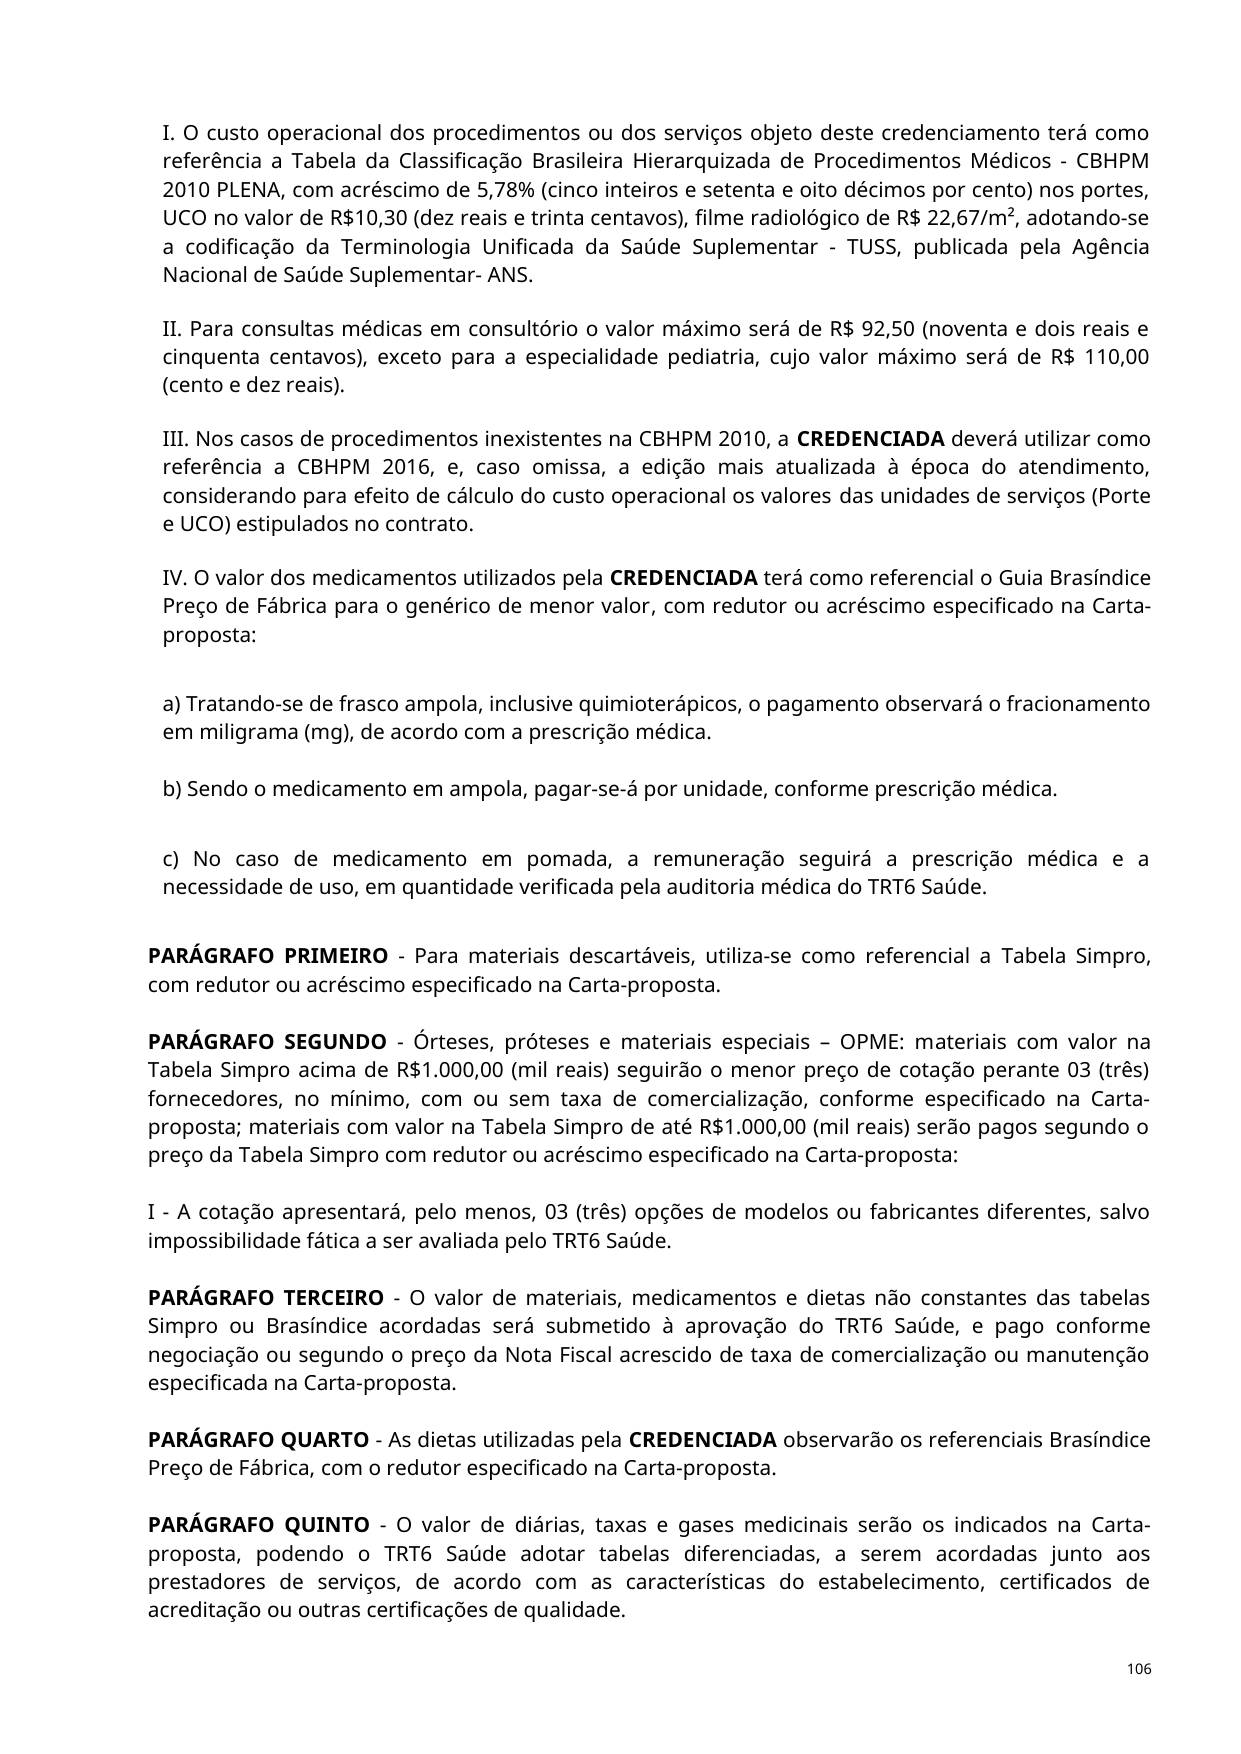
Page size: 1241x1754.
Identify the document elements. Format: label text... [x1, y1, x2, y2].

text I. O custo operacional dos procedimentos ou dos serviços objeto deste credenciamento terá como referência a Tabela da Classificação Brasileira Hierarquizada de Procedimentos Médicos - CBHPM 2010 PLENA, com acréscimo de 5,78% (cinco inteiros e setenta e oito décimos por cento) nos portes, UCO no valor de R$10,30 (dez reais e trinta centavos), filme radiológico de R$ 22,67/m², adotando-se a codificação da Terminologia Unificada da Saúde Suplementar - TUSS, publicada pela Agência Nacional de Saúde Suplementar- ANS. [162, 118, 1152, 289]
text PARÁGRAFO QUINTO - O valor de diárias, taxas e gases medicinais serão os indicados na Carta-proposta, podendo o TRT6 Saúde adotar tabelas diferenciadas, a serem acordadas junto aos prestadores de serviços, de acordo com as características do estabelecimento, certificados de acreditação ou outras certificações de qualidade. [148, 1510, 1152, 1624]
text a) Tratando-se de frasco ampola, inclusive quimioterápicos, o pagamento observará o fracionamento em miligrama (mg), de acordo com a prescrição médica. [162, 689, 1152, 746]
text PARÁGRAFO QUARTO - As dietas utilizadas pela CREDENCIADA observarão os referenciais Brasíndice Preço de Fábrica, com o redutor especificado na Carta-proposta. [148, 1425, 1152, 1482]
text b) Sendo o medicamento em ampola, pagar-se-á por unidade, conforme prescrição médica. [162, 774, 1152, 803]
text PARÁGRAFO TERCEIRO - O valor de materiais, medicamentos e dietas não constantes das tabelas Simpro ou Brasíndice acordadas será submetido à aprovação do TRT6 Saúde, e pago conforme negociação ou segundo o preço da Nota Fiscal acrescido de taxa de comercialização ou manutenção especificada na Carta-proposta. [148, 1283, 1152, 1397]
text II. Para consultas médicas em consultório o valor máximo será de R$ 92,50 (noventa e dois reais e cinquenta centavos), exceto para a especialidade pediatria, cujo valor máximo será de R$ 110,00 (cento e dez reais). [162, 314, 1152, 399]
text III. Nos casos de procedimentos inexistentes na CBHPM 2010, a CREDENCIADA deverá utilizar como referência a CBHPM 2016, e, caso omissa, a edição mais atualizada à época do atendimento, considerando para efeito de cálculo do custo operacional os valores das unidades de serviços (Porte e UCO) estipulados no contrato. [162, 424, 1152, 538]
text PARÁGRAFO SEGUNDO - Órteses, próteses e materiais especiais – OPME: materiais com valor na Tabela Simpro acima de R$1.000,00 (mil reais) seguirão o menor preço de cotação perante 03 (três) fornecedores, no mínimo, com ou sem taxa de comercialização, conforme especificado na Carta-proposta; materiais com valor na Tabela Simpro de até R$1.000,00 (mil reais) serão pagos segundo o preço da Tabela Simpro com redutor ou acréscimo especificado na Carta-proposta: [148, 1027, 1152, 1169]
text IV. O valor dos medicamentos utilizados pela CREDENCIADA terá como referencial o Guia Brasíndice Preço de Fábrica para o genérico de menor valor, com redutor ou acréscimo especificado na Carta-proposta: [162, 563, 1152, 648]
text PARÁGRAFO PRIMEIRO - Para materiais descartáveis, utiliza-se como referencial a Tabela Simpro, com redutor ou acréscimo especificado na Carta-proposta. [148, 942, 1152, 998]
text I - A cotação apresentará, pelo menos, 03 (três) opções de modelos ou fabricantes diferentes, salvo impossibilidade fática a ser avaliada pelo TRT6 Saúde. [148, 1197, 1152, 1254]
text c) No caso de medicamento em pomada, a remuneração seguirá a prescrição médica e a necessidade de uso, em quantidade verificada pela auditoria médica do TRT6 Saúde. [162, 844, 1152, 901]
